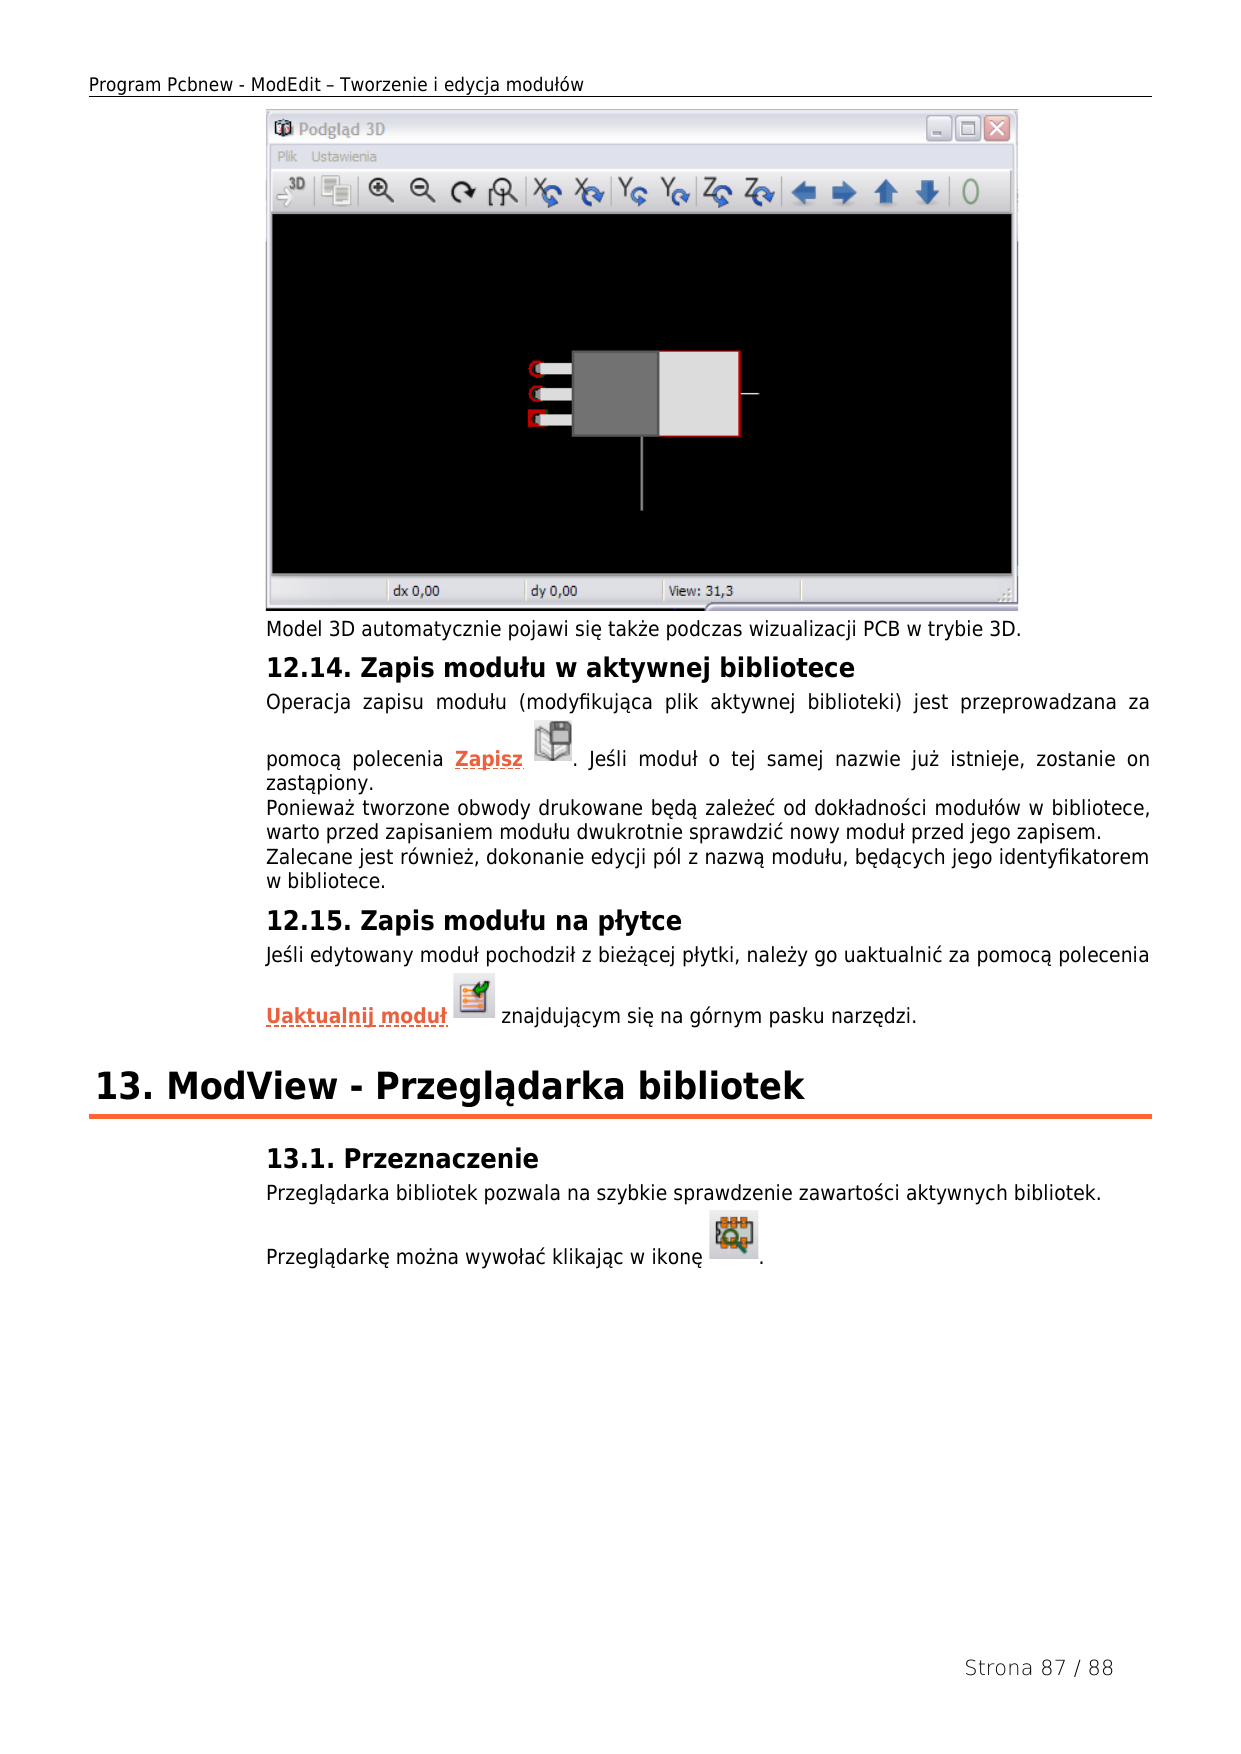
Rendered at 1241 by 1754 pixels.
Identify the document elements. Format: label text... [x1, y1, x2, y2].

subtitle Zapis modułu w aktywnej bibliotece [266, 653, 1152, 684]
picture [453, 973, 496, 1018]
picture [709, 1210, 759, 1259]
text Jeśli edytowany moduł pochodził z bieżącej płytki, należy go uaktualnić za pomocą polecenia Uaktualnij moduł znajdującym się na górnym pasku narzędzi. [266, 943, 1152, 1029]
text Przeglądarkę można wywołać klikając w ikonę . [266, 1205, 1152, 1269]
text Model 3D automatycznie pojawi się także podczas wizualizacji PCB w trybie 3D. [266, 617, 1152, 641]
subtitle Przeznaczenie [266, 1143, 1152, 1174]
text Przeglądarka bibliotek pozwala na szybkie sprawdzenie zawartości aktywnych bibliotek. [266, 1180, 1152, 1205]
text Operacja zapisu modułu (modyfikująca plik aktywnej biblioteki) jest przeprowadzana za pomocą polecenia Zapisz . Jeśli moduł o tej samej nazwie już istnieje, zostanie on zastąpiony. [266, 690, 1152, 796]
text Zalecane jest również, dokonanie edycji pól z nazwą modułu, będących jego identyfikatorem w bibliotece. [266, 844, 1152, 893]
text Ponieważ tworzone obwody drukowane będą zależeć od dokładności modułów w bibliotece, warto przed zapisaniem modułu dwukrotnie sprawdzić nowy moduł przed jego zapisem. [266, 796, 1152, 844]
subtitle ModView - Przeglądarka bibliotek [88, 1058, 1152, 1119]
picture [265, 109, 1019, 611]
subtitle Zapis modułu na płytce [266, 905, 1152, 937]
